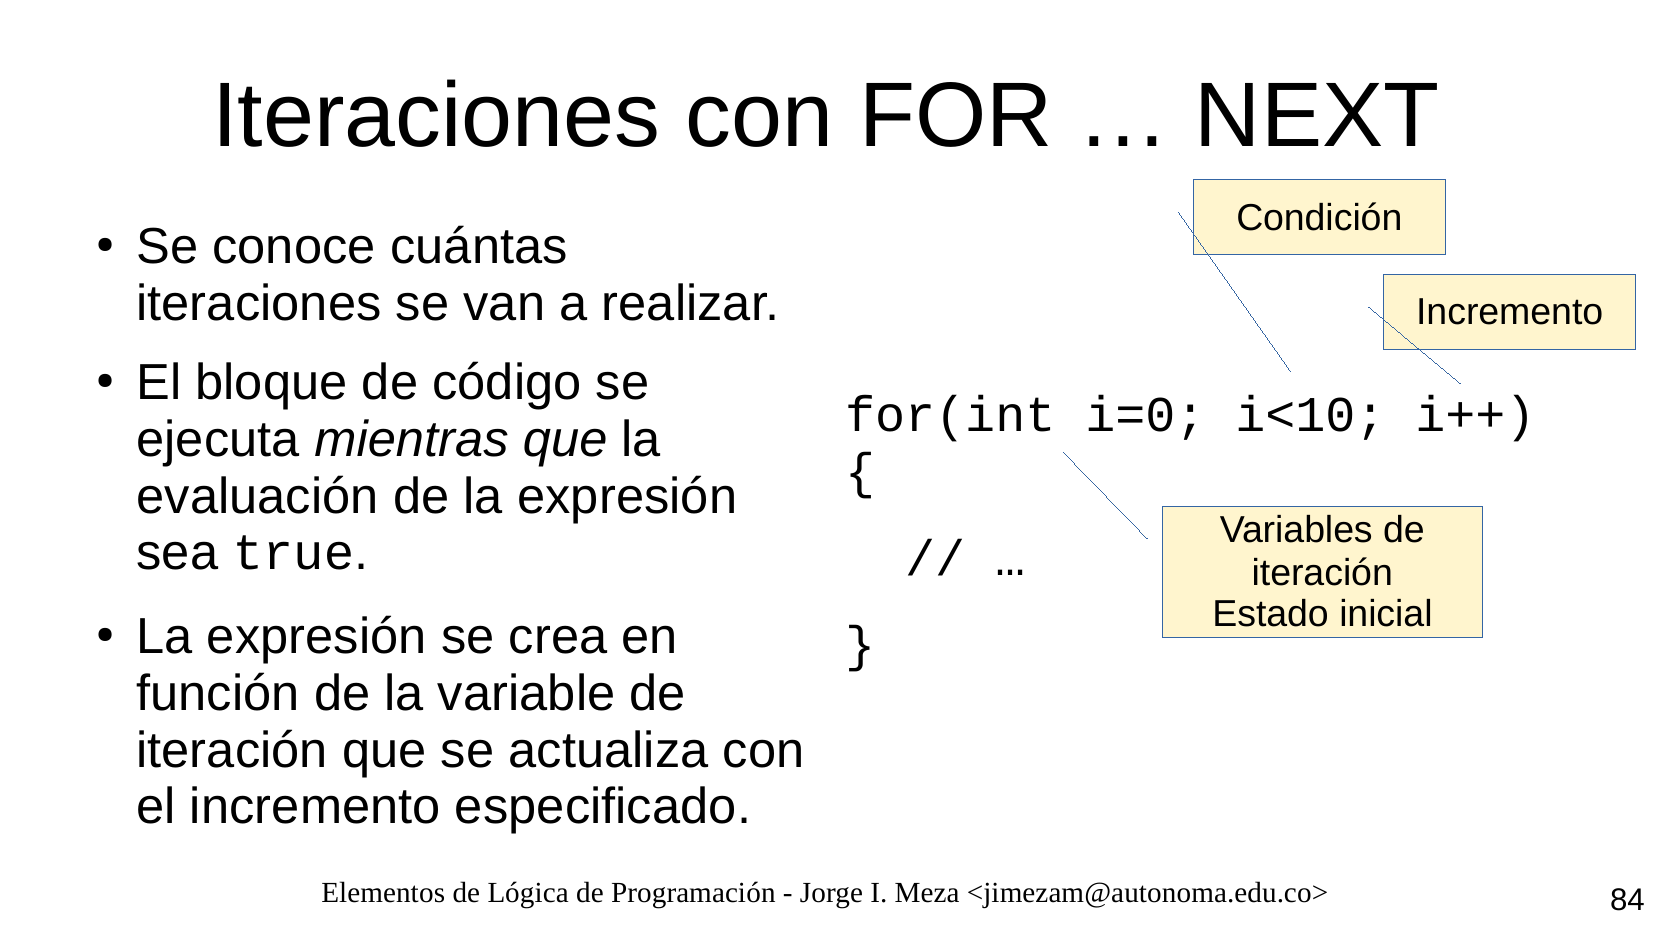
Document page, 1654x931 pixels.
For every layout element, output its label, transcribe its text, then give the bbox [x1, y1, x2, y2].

list Se conoce cuántas iteraciones se van a realizar. El bloque de código se ejecuta mientras que la evaluación de la expresión sea true. La expresión se crea en función de la variable de iteración que se actualiza con el incremento especificado. [82, 217, 809, 863]
text_box Condición [1178, 179, 1445, 372]
text_box Variables de iteración Estado inicial [1162, 506, 1482, 638]
list for(int i=0; i<10; i++) { // … } [845, 217, 1572, 863]
title Iteraciones con FOR … NEXT [82, 37, 1571, 193]
text_box Incremento [1368, 274, 1636, 384]
